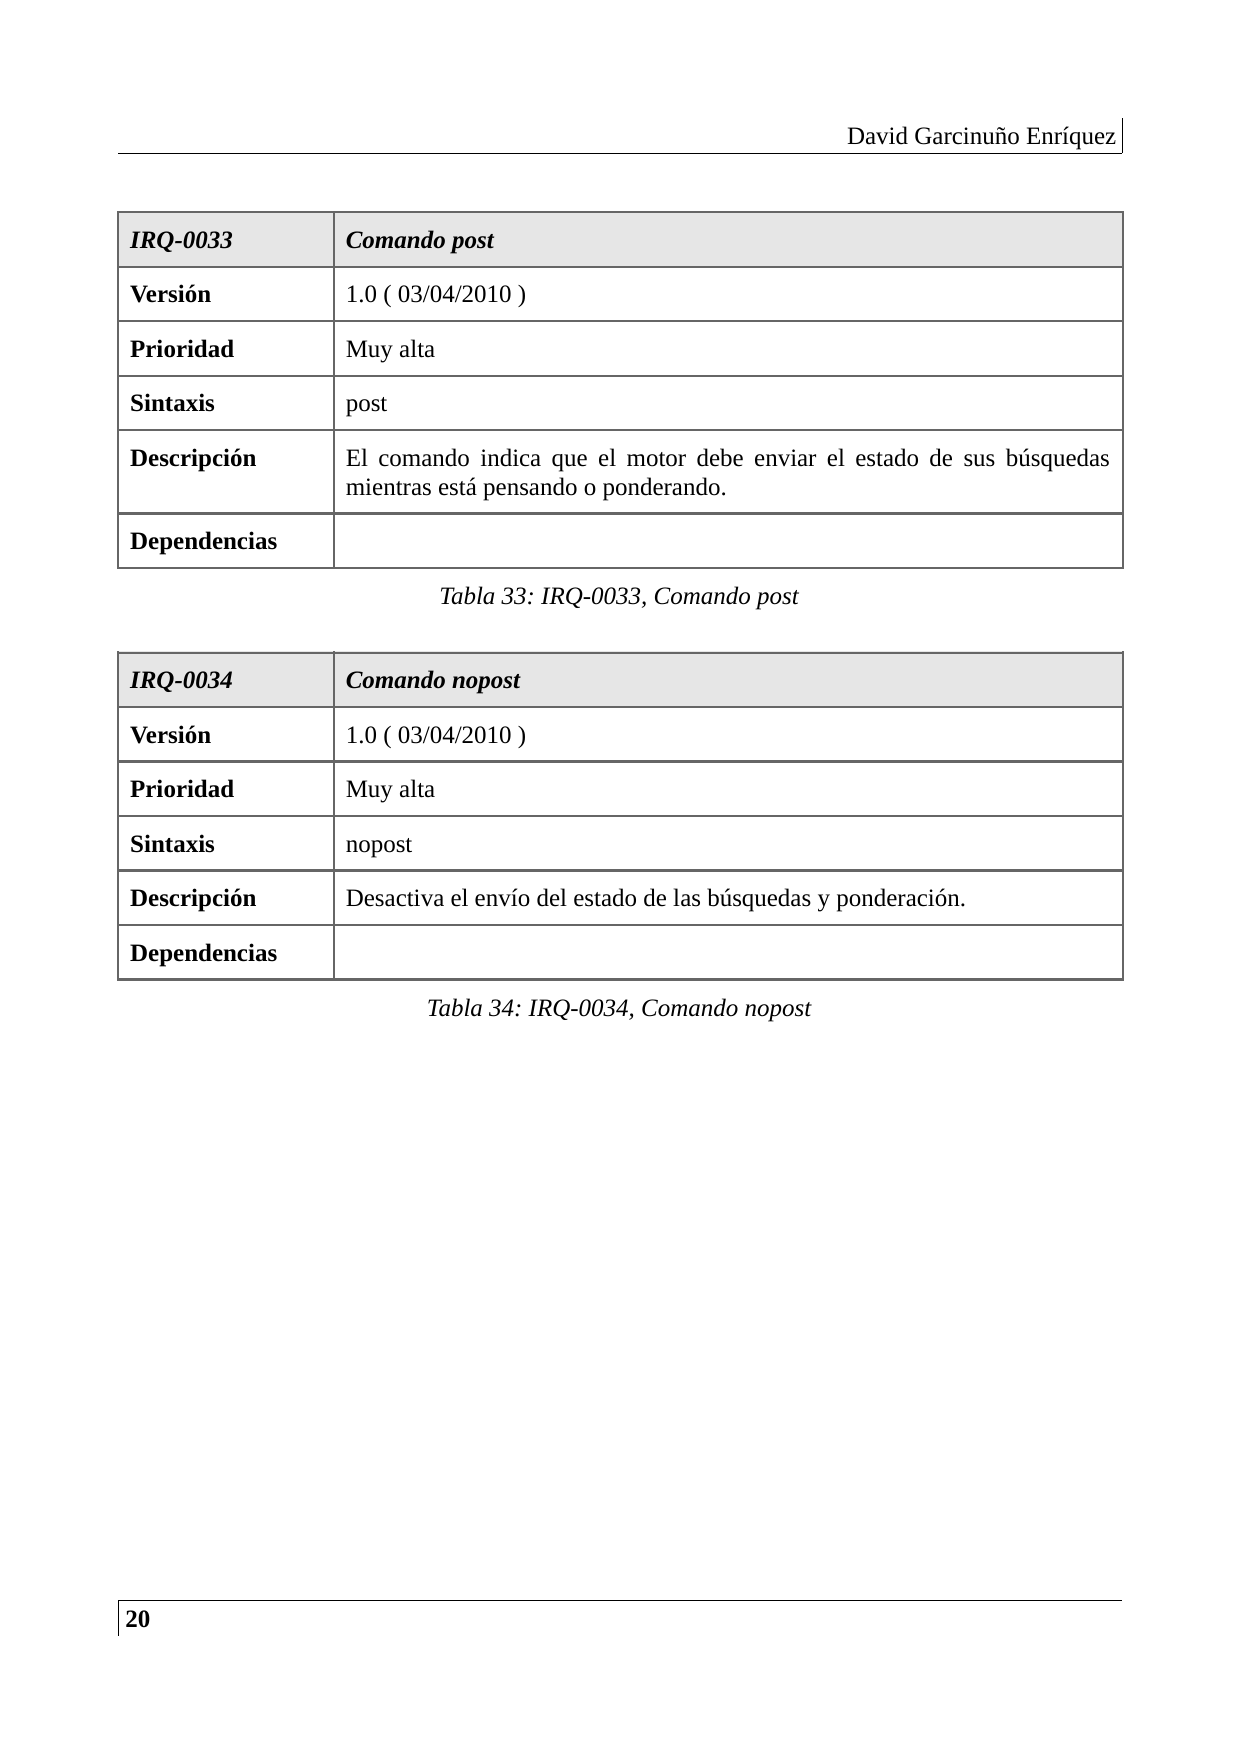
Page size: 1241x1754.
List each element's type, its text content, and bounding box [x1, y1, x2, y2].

table_cell Prioridad [119, 763, 333, 815]
table_cell Muy alta [335, 763, 1122, 815]
table_cell post [335, 377, 1122, 429]
table_header IRQ-0033 [119, 213, 333, 266]
table_cell [335, 515, 1122, 567]
table_cell Sintaxis [119, 817, 333, 869]
table_cell Descripción [119, 872, 333, 924]
text Tabla 34: IRQ-0034, Comando nopost [118, 993, 1122, 1022]
text Tabla 33: IRQ-0033, Comando post [118, 581, 1122, 610]
table_cell El comando indica que el motor debe enviar el estado de sus búsquedas mientras está pensando o ponderando. [335, 431, 1122, 512]
table_cell [335, 926, 1122, 978]
table_cell nopost [335, 817, 1122, 869]
table_header Comando nopost [335, 654, 1122, 706]
table_cell Muy alta [335, 322, 1122, 374]
table_header Comando post [335, 213, 1122, 266]
table_cell 1.0 ( 03/04/2010 ) [335, 708, 1122, 760]
table_cell Dependencias [119, 515, 333, 567]
table_cell Desactiva el envío del estado de las búsquedas y ponderación. [335, 872, 1122, 924]
table_cell Versión [119, 268, 333, 320]
table_header IRQ-0034 [119, 654, 333, 706]
table_cell Prioridad [119, 322, 333, 374]
table_cell 1.0 ( 03/04/2010 ) [335, 268, 1122, 320]
table_cell Sintaxis [119, 377, 333, 429]
table_cell Versión [119, 708, 333, 760]
table_cell Dependencias [119, 926, 333, 978]
table_cell Descripción [119, 431, 333, 512]
